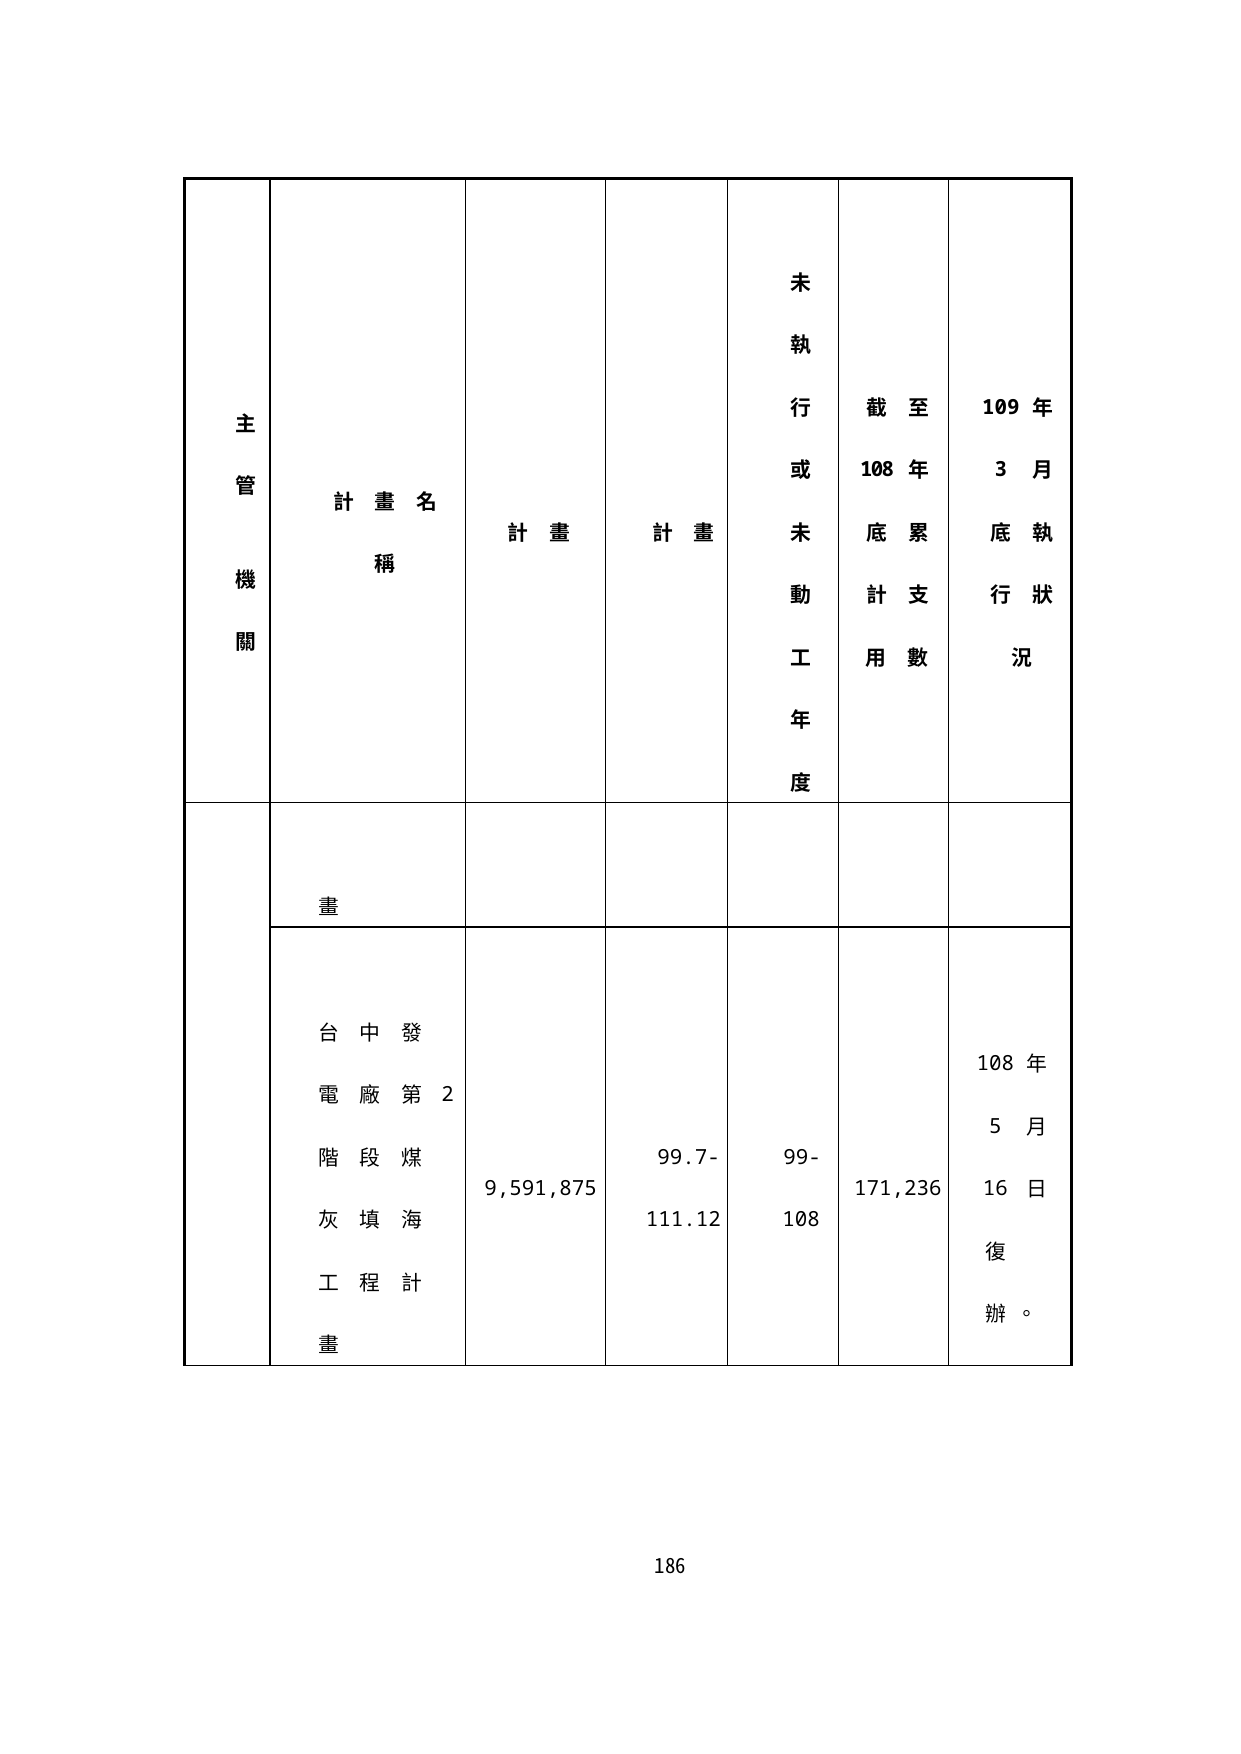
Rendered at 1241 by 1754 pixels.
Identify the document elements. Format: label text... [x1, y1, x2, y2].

table_cell [949, 803, 1070, 926]
table_cell 99-108 [728, 928, 838, 1365]
table_header 計畫 [606, 180, 727, 802]
table_header 主管 機關 [186, 180, 269, 802]
table_cell 108年5月16日復辦。 [949, 928, 1070, 1365]
table_cell [728, 803, 838, 926]
table_header 計畫名稱 [271, 180, 465, 802]
table_cell [606, 803, 727, 926]
table_header 109年3月底執行狀況 [949, 180, 1070, 802]
table_header 截至108年底累計支用數 [839, 180, 948, 802]
table_cell [466, 803, 605, 926]
table_cell [839, 803, 948, 926]
table_cell 99.7-111.12 [606, 928, 727, 1365]
table_cell 台中發電廠第2階段煤灰填海工程計畫 [271, 928, 465, 1365]
table_cell 畫 [271, 803, 465, 926]
table_header 計畫 [466, 180, 605, 802]
table_cell 9,591,875 [466, 928, 605, 1365]
table_cell [186, 803, 269, 1365]
table_header 未執行或未動工年度 [728, 180, 838, 802]
table_cell 171,236 [839, 928, 948, 1365]
